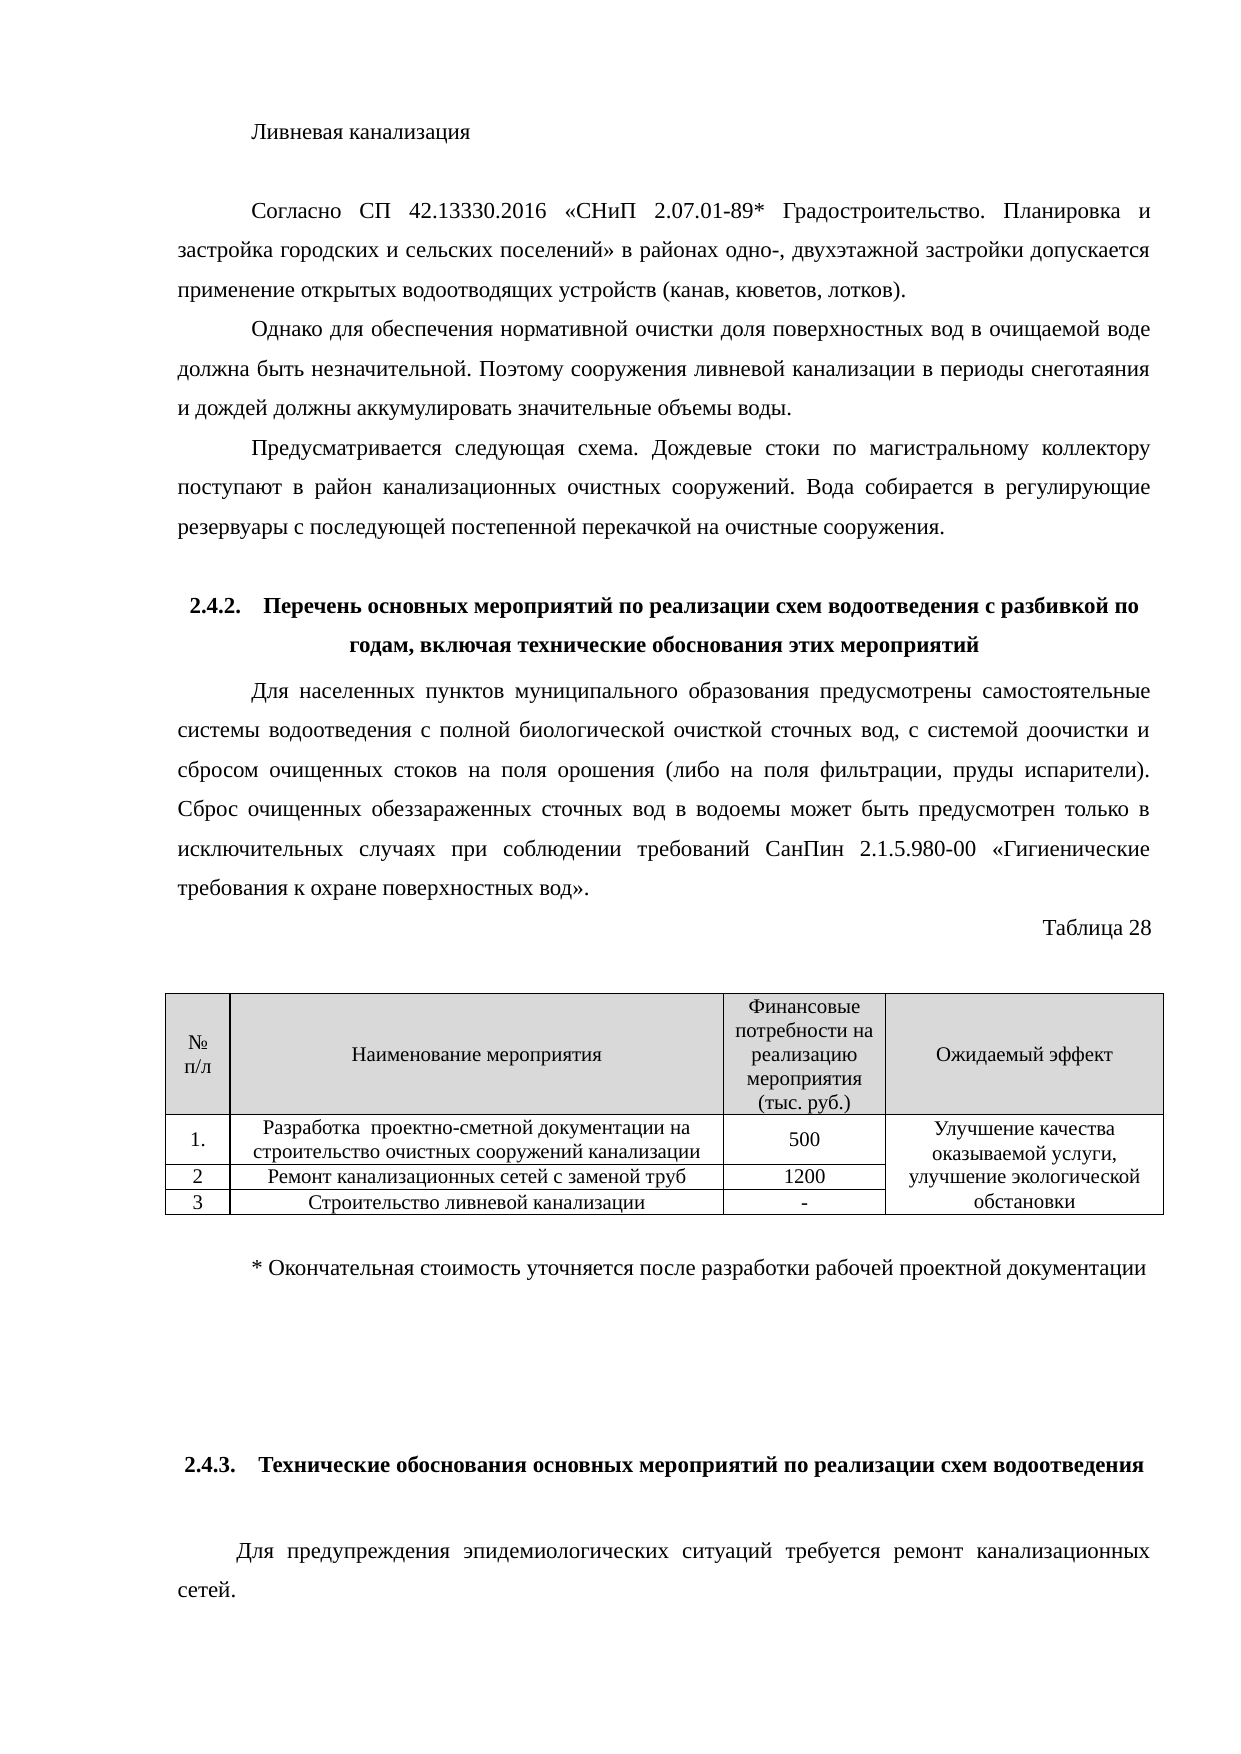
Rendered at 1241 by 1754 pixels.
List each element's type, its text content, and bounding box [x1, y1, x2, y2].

table_header Ожидаемый эффект [886, 994, 1163, 1114]
text Для предупреждения эпидемиологических ситуаций требуется ремонт канализационных сетей. [177, 1537, 1152, 1603]
table_cell 3 [166, 1190, 229, 1214]
text * Окончательная стоимость уточняется после разработки рабочей проектной документации [177, 1254, 1152, 1281]
table_cell Строительство ливневой канализации [231, 1190, 723, 1214]
text 2.4.3. Технические обоснования основных мероприятий по реализации схем водоотведения [177, 1452, 1152, 1478]
table_cell 1. [166, 1115, 229, 1163]
text Предусматривается следующая схема. Дождевые стоки по магистральному коллектору поступают в район канализационных очистных сооружений. Вода собирается в регулирующие резервуары с последующей постепенной перекачкой на очистные сооружения. [177, 434, 1152, 539]
table_cell Улучшение качества оказываемой услуги, улучшение экологической обстановки [886, 1115, 1163, 1214]
table_cell 500 [724, 1115, 885, 1163]
table_cell Разработка проектно-сметной документации на строительство очистных сооружений канализации [231, 1115, 723, 1163]
text Однако для обеспечения нормативной очистки доля поверхностных вод в очищаемой воде должна быть незначительной. Поэтому сооружения ливневой канализации в периоды снеготаяния и дождей должны аккумулировать значительные объемы воды. [177, 316, 1152, 421]
table_cell - [724, 1190, 885, 1214]
table_header Наименование мероприятия [231, 994, 723, 1114]
text 2.4.2. Перечень основных мероприятий по реализации схем водоотведения с разбивкой по годам, включая технические обоснования этих мероприятий [177, 592, 1152, 658]
text Согласно СП 42.13330.2016 «СНиП 2.07.01-89* Градостроительство. Планировка и застройка городских и сельских поселений» в районах одно-, двухэтажной застройки допускается применение открытых водоотводящих устройств (канав, кюветов, лотков). [177, 197, 1152, 302]
table_cell Ремонт канализационных сетей с заменой труб [231, 1165, 723, 1188]
text Таблица 28 [177, 914, 1152, 940]
table_cell 2 [166, 1165, 229, 1188]
text Ливневая канализация [177, 118, 1152, 144]
table_header № п/л [166, 994, 229, 1114]
table_cell 1200 [724, 1165, 885, 1188]
text Для населенных пунктов муниципального образования предусмотрены самостоятельные системы водоотведения с полной биологической очисткой сточных вод, с системой доочистки и сбросом очищенных стоков на поля орошения (либо на поля фильтрации, пруды испарители). Сброс очищенных обеззараженных сточных вод в водоемы может быть предусмотрен только в исключительных случаях при соблюдении требований СанПин 2.1.5.980-00 «Гигиенические требования к охране поверхностных вод». [177, 677, 1152, 901]
table_header Финансовые потребности на реализацию мероприятия (тыс. руб.) [724, 994, 885, 1114]
